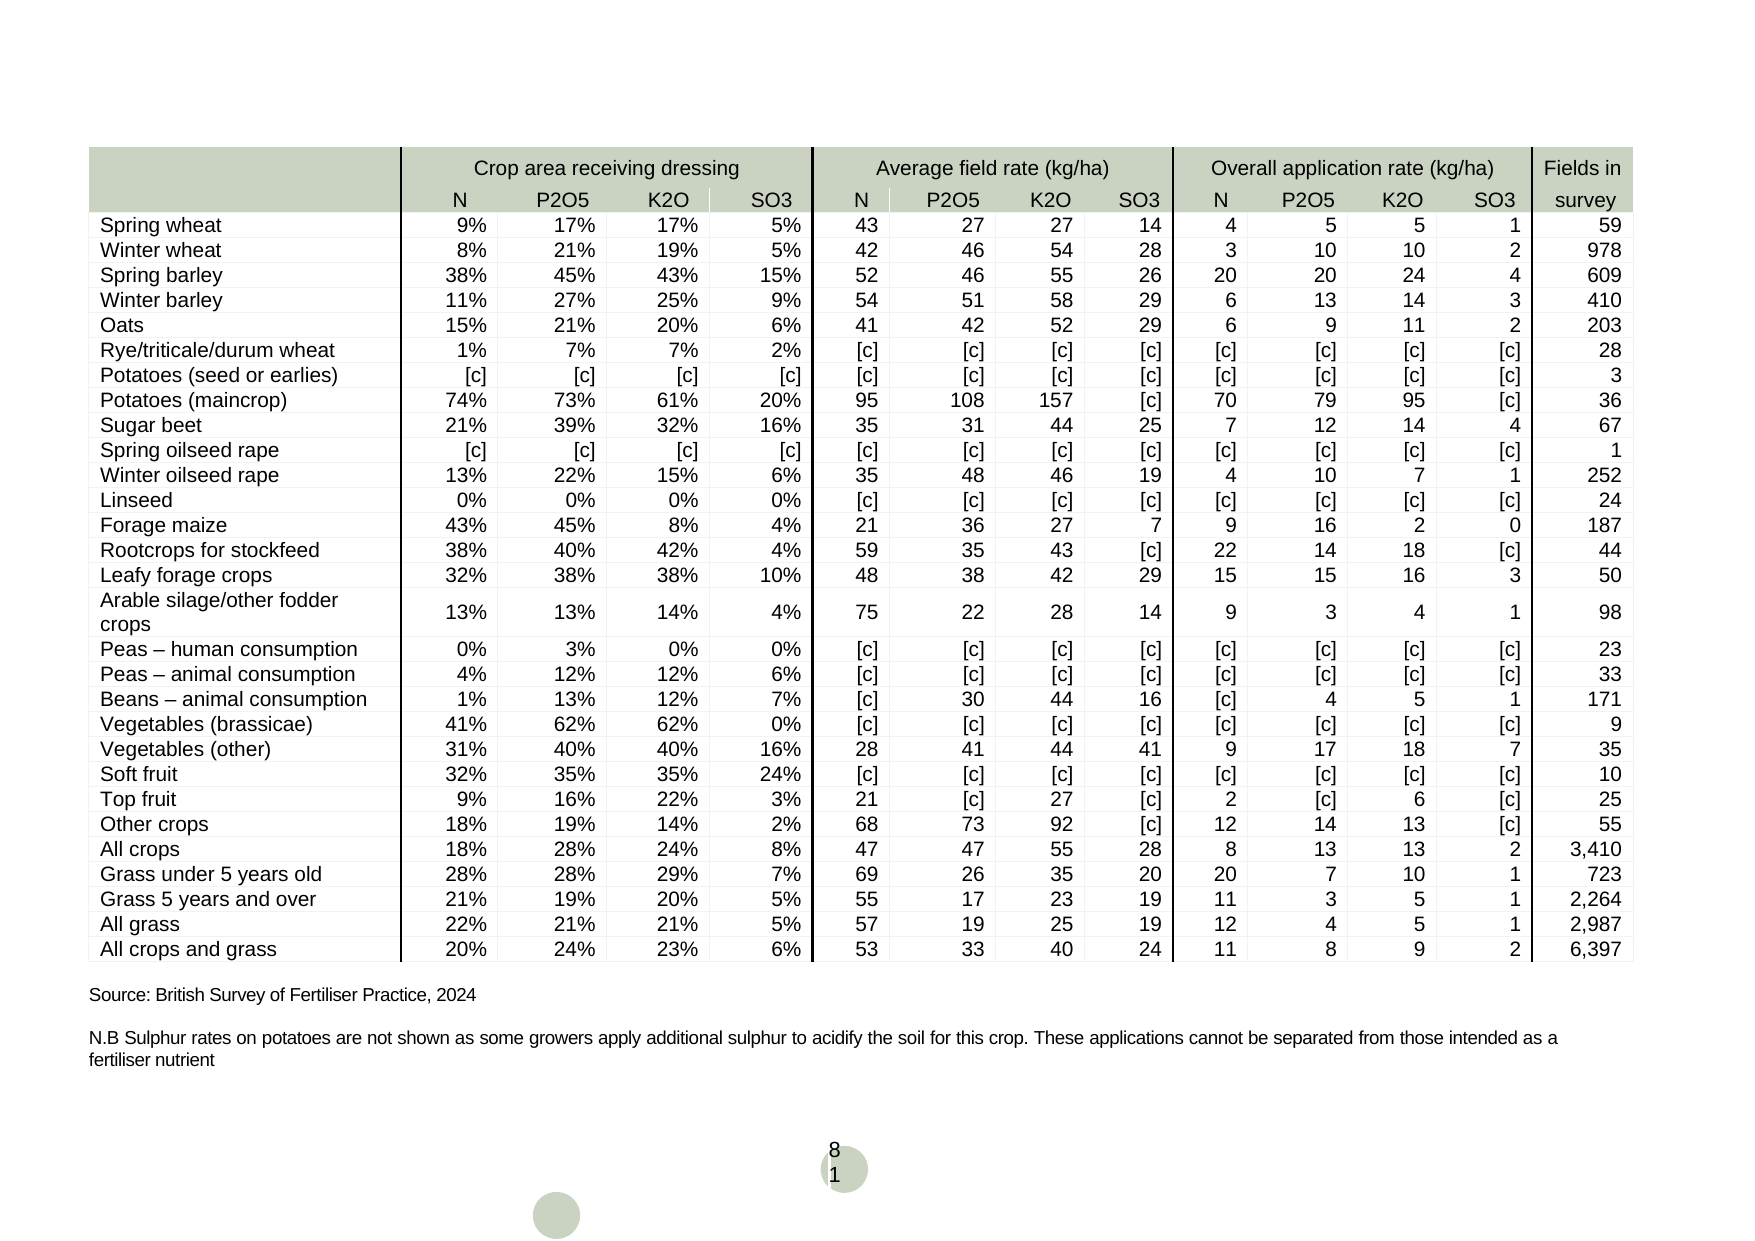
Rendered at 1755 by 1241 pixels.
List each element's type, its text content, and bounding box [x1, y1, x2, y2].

table_cell 20 [1248, 263, 1347, 287]
table_cell 28% [498, 837, 606, 861]
table_cell Beans – animal consumption [89, 687, 400, 711]
table_cell 609 [1533, 263, 1633, 287]
table_cell 11 [1174, 937, 1247, 961]
table_cell [c] [996, 662, 1084, 686]
table_cell 26 [890, 862, 995, 886]
table_cell 23 [1533, 637, 1633, 661]
table_cell 10 [1348, 862, 1436, 886]
table_cell 57 [814, 912, 889, 936]
table_cell 35 [1533, 737, 1633, 761]
table_cell [c] [814, 363, 889, 387]
table_cell 4% [710, 588, 811, 636]
table_cell 11% [402, 288, 497, 312]
table_cell K2O [607, 188, 709, 212]
table_cell 6% [710, 463, 811, 487]
table_cell 38% [607, 563, 709, 587]
table_cell survey [1533, 188, 1633, 212]
table_cell 410 [1533, 288, 1633, 312]
table_cell Grass under 5 years old [89, 862, 400, 886]
table_header Fields in [1533, 147, 1633, 188]
table_cell 24% [498, 937, 606, 961]
table_cell 42 [890, 313, 995, 337]
table_cell [c] [996, 637, 1084, 661]
table_cell [c] [1085, 762, 1172, 786]
table_cell 9% [402, 787, 497, 811]
table_cell Rootcrops for stockfeed [89, 538, 400, 562]
table_cell SO3 [710, 188, 811, 212]
table_cell [c] [1174, 488, 1247, 512]
table_cell 0% [498, 488, 606, 512]
table_cell 13 [1248, 837, 1347, 861]
table_cell 13 [1348, 837, 1436, 861]
table_cell 3 [1437, 288, 1531, 312]
table_cell 1 [1437, 862, 1531, 886]
table_cell 9 [1174, 737, 1247, 761]
table_cell 13% [498, 687, 606, 711]
table_cell 44 [996, 413, 1084, 437]
table_cell 17% [498, 213, 606, 237]
table_cell 187 [1533, 513, 1633, 537]
table_cell 28% [498, 862, 606, 886]
table_cell 4 [1248, 912, 1347, 936]
table_cell 6 [1174, 288, 1247, 312]
table_cell [c] [1348, 712, 1436, 736]
table_cell 41 [814, 313, 889, 337]
table_cell 14 [1085, 213, 1172, 237]
table_cell 3% [498, 637, 606, 661]
table_cell 74% [402, 388, 497, 412]
table_header [89, 147, 400, 188]
table_cell 0% [710, 712, 811, 736]
table_cell [c] [607, 363, 709, 387]
table_cell 28 [1533, 338, 1633, 362]
table_cell [c] [1085, 538, 1172, 562]
table_cell 16% [710, 413, 811, 437]
table_cell 26 [1085, 263, 1172, 287]
table_cell 19 [1085, 887, 1172, 911]
table_cell 3,410 [1533, 837, 1633, 861]
table_cell 45% [498, 263, 606, 287]
table_cell Rye/triticale/durum wheat [89, 338, 400, 362]
table_cell 38% [402, 538, 497, 562]
table_cell 73% [498, 388, 606, 412]
table_cell [c] [1174, 687, 1247, 711]
table_cell 7 [1248, 862, 1347, 886]
table_cell 8 [1248, 937, 1347, 961]
table_cell 95 [814, 388, 889, 412]
table_cell 171 [1533, 687, 1633, 711]
table_cell [c] [1437, 338, 1531, 362]
table_cell 68 [814, 812, 889, 836]
table_cell N [814, 188, 889, 212]
table_cell Top fruit [89, 787, 400, 811]
table_cell 24% [710, 762, 811, 786]
table_cell [c] [1437, 388, 1531, 412]
table_cell Soft fruit [89, 762, 400, 786]
table_cell Vegetables (brassicae) [89, 712, 400, 736]
table_cell [c] [1437, 812, 1531, 836]
table_cell 55 [996, 837, 1084, 861]
table_cell Arable silage/other fodder crops [89, 588, 400, 636]
table_cell N [1174, 188, 1248, 212]
table_cell 29 [1085, 563, 1172, 587]
table_cell 55 [1533, 812, 1633, 836]
table_cell 17% [607, 213, 709, 237]
table_cell 40% [607, 737, 709, 761]
table_cell 24 [1085, 937, 1172, 961]
table_cell [c] [1348, 662, 1436, 686]
table_cell SO3 [1084, 188, 1172, 212]
table_cell [c] [1085, 438, 1172, 462]
table_cell Other crops [89, 812, 400, 836]
table_cell Leafy forage crops [89, 563, 400, 587]
table_cell [c] [1085, 787, 1172, 811]
table_cell [c] [1085, 363, 1172, 387]
table_cell [c] [1085, 388, 1172, 412]
table_cell 5 [1348, 887, 1436, 911]
table_cell [c] [1174, 438, 1247, 462]
table_cell 75 [814, 588, 889, 636]
table_cell 33 [890, 937, 995, 961]
table_cell 47 [890, 837, 995, 861]
table_cell 723 [1533, 862, 1633, 886]
table_cell [c] [710, 363, 811, 387]
table_cell 21% [402, 887, 497, 911]
table_cell 46 [890, 263, 995, 287]
table_cell 20 [1174, 862, 1247, 886]
table_cell [c] [1248, 438, 1347, 462]
table_cell 10 [1248, 238, 1347, 262]
table_cell 9 [1174, 513, 1247, 537]
table_cell 95 [1348, 388, 1436, 412]
table_cell 52 [814, 263, 889, 287]
table_cell 18 [1348, 538, 1436, 562]
table_cell 43% [402, 513, 497, 537]
table_cell 21% [402, 413, 497, 437]
table_cell 70 [1174, 388, 1247, 412]
table_cell [c] [1085, 662, 1172, 686]
table_cell 22% [498, 463, 606, 487]
table_cell [c] [1248, 338, 1347, 362]
table_cell 12 [1174, 912, 1247, 936]
table_cell [c] [1085, 488, 1172, 512]
table_cell [c] [1248, 488, 1347, 512]
table_cell 15 [1248, 563, 1347, 587]
table_cell 14 [1085, 588, 1172, 636]
table_cell 19 [1085, 912, 1172, 936]
table_cell 8 [1174, 837, 1247, 861]
table_cell [c] [996, 338, 1084, 362]
table_cell 13 [1348, 812, 1436, 836]
table_cell 23 [996, 887, 1084, 911]
table_cell 20 [1085, 862, 1172, 886]
table_cell 5 [1348, 213, 1436, 237]
table_cell 1 [1533, 438, 1633, 462]
table_cell [c] [890, 363, 995, 387]
table_cell 10% [710, 563, 811, 587]
table_cell 2 [1437, 238, 1531, 262]
table_cell [c] [814, 687, 889, 711]
table_cell 29 [1085, 288, 1172, 312]
table_cell 4 [1248, 687, 1347, 711]
table_cell 12% [607, 662, 709, 686]
table_cell 44 [996, 687, 1084, 711]
table_cell [c] [890, 488, 995, 512]
table_cell Winter oilseed rape [89, 463, 400, 487]
table_cell 13% [498, 588, 606, 636]
table_cell 2 [1348, 513, 1436, 537]
table_cell 43 [996, 538, 1084, 562]
table_cell [c] [1174, 363, 1247, 387]
table_cell 22 [890, 588, 995, 636]
table_cell 2 [1437, 937, 1531, 961]
table_cell Oats [89, 313, 400, 337]
table_cell [c] [996, 712, 1084, 736]
table_cell [c] [1248, 762, 1347, 786]
table_cell 21% [607, 912, 709, 936]
table_cell 9% [402, 213, 497, 237]
table_cell 14% [607, 588, 709, 636]
table_cell 2% [710, 812, 811, 836]
table_cell 25% [607, 288, 709, 312]
table_cell 12% [607, 687, 709, 711]
table_cell 21 [814, 787, 889, 811]
table_cell 55 [996, 263, 1084, 287]
table_cell [c] [1085, 812, 1172, 836]
table_cell 41 [1085, 737, 1172, 761]
table_cell 25 [1085, 413, 1172, 437]
table_cell [c] [890, 787, 995, 811]
table_cell Winter barley [89, 288, 400, 312]
table_cell [c] [890, 662, 995, 686]
table_cell 5% [710, 238, 811, 262]
table_cell All grass [89, 912, 400, 936]
table_cell 10 [1348, 238, 1436, 262]
table_cell 54 [996, 238, 1084, 262]
table_cell 42 [996, 563, 1084, 587]
table_cell 7 [1085, 513, 1172, 537]
table_cell [c] [1437, 787, 1531, 811]
table_cell K2O [1348, 188, 1436, 212]
table_cell 0% [607, 637, 709, 661]
table_cell 4% [402, 662, 497, 686]
table_cell [c] [1437, 662, 1531, 686]
table_header Average field rate (kg/ha) [814, 147, 1172, 188]
table_cell Linseed [89, 488, 400, 512]
table_cell [c] [402, 438, 497, 462]
table_cell 3% [710, 787, 811, 811]
table_cell 7 [1437, 737, 1531, 761]
table_cell Vegetables (other) [89, 737, 400, 761]
table_cell 978 [1533, 238, 1633, 262]
table_cell 20% [402, 937, 497, 961]
table_cell [c] [814, 338, 889, 362]
table_cell [c] [1248, 787, 1347, 811]
table_cell 28 [996, 588, 1084, 636]
table_cell 2,987 [1533, 912, 1633, 936]
table_cell 22 [1174, 538, 1247, 562]
table_cell 203 [1533, 313, 1633, 337]
table_cell 8% [710, 837, 811, 861]
table_cell 1% [402, 687, 497, 711]
table_cell 7 [1348, 463, 1436, 487]
table_cell [c] [607, 438, 709, 462]
table_cell 55 [814, 887, 889, 911]
table_cell 28 [1085, 837, 1172, 861]
table_cell 41% [402, 712, 497, 736]
table_cell 20 [1174, 263, 1247, 287]
table_cell Spring oilseed rape [89, 438, 400, 462]
table_cell [c] [890, 438, 995, 462]
table_cell [c] [1348, 762, 1436, 786]
table_cell 5 [1348, 687, 1436, 711]
table_cell 9 [1174, 588, 1247, 636]
table_cell 6,397 [1533, 937, 1633, 961]
table_cell 0 [1437, 513, 1531, 537]
table_cell Grass 5 years and over [89, 887, 400, 911]
table_cell [c] [814, 438, 889, 462]
table_cell [c] [890, 338, 995, 362]
table_cell 17 [890, 887, 995, 911]
table_cell Potatoes (maincrop) [89, 388, 400, 412]
table_cell All crops and grass [89, 937, 400, 961]
table_cell N [402, 188, 498, 212]
table_cell 1 [1437, 887, 1531, 911]
table_cell [89, 188, 400, 212]
table_cell 38 [890, 563, 995, 587]
table_cell 15% [402, 313, 497, 337]
table_cell 16 [1085, 687, 1172, 711]
table_cell [c] [1085, 712, 1172, 736]
table_cell 27 [996, 213, 1084, 237]
table_cell 4 [1174, 463, 1247, 487]
table_cell 20% [607, 313, 709, 337]
table_cell 36 [890, 513, 995, 537]
table_cell 40 [996, 937, 1084, 961]
table_cell 35 [814, 463, 889, 487]
table_cell 41 [890, 737, 995, 761]
table_cell [c] [1348, 338, 1436, 362]
table_cell 12% [498, 662, 606, 686]
table_cell 3 [1174, 238, 1247, 262]
table_cell 1 [1437, 588, 1531, 636]
table_cell [c] [1174, 662, 1247, 686]
table_cell 18 [1348, 737, 1436, 761]
table_cell 36 [1533, 388, 1633, 412]
table_cell 27 [996, 787, 1084, 811]
table_cell 1 [1437, 912, 1531, 936]
table_cell 2 [1174, 787, 1247, 811]
table_cell 20% [710, 388, 811, 412]
table_cell 0% [710, 637, 811, 661]
table_cell 0% [710, 488, 811, 512]
table_header Crop area receiving dressing [402, 147, 811, 188]
table_cell 13 [1248, 288, 1347, 312]
table_cell [c] [710, 438, 811, 462]
table_cell 19% [498, 812, 606, 836]
table_cell 27 [996, 513, 1084, 537]
table_cell 73 [890, 812, 995, 836]
table_cell 24 [1348, 263, 1436, 287]
table_cell [c] [814, 488, 889, 512]
table_cell 4% [710, 538, 811, 562]
table_cell 19% [607, 238, 709, 262]
table_cell P2O5 [1248, 188, 1348, 212]
table_cell [c] [402, 363, 497, 387]
table_cell 28% [402, 862, 497, 886]
table_cell 46 [996, 463, 1084, 487]
table_cell 11 [1174, 887, 1247, 911]
table_cell [c] [1437, 637, 1531, 661]
table_cell 22% [607, 787, 709, 811]
table_cell 3 [1248, 588, 1347, 636]
table_cell 16% [498, 787, 606, 811]
table_cell 6 [1348, 787, 1436, 811]
table_cell 3 [1533, 363, 1633, 387]
table_cell 6% [710, 937, 811, 961]
table_cell 4% [710, 513, 811, 537]
table_cell [c] [1085, 637, 1172, 661]
table_cell [c] [1348, 438, 1436, 462]
table_cell Peas – human consumption [89, 637, 400, 661]
table_cell 14 [1348, 288, 1436, 312]
table_cell 14 [1248, 538, 1347, 562]
text Source: British Survey of Fertiliser Practice, 2024 [89, 984, 1559, 1005]
table_cell 10 [1533, 762, 1633, 786]
table_cell [c] [1348, 637, 1436, 661]
table_cell 29 [1085, 313, 1172, 337]
table_cell 16 [1248, 513, 1347, 537]
table_cell 7 [1174, 413, 1247, 437]
table_cell 62% [498, 712, 606, 736]
table_cell 33 [1533, 662, 1633, 686]
table_cell 62% [607, 712, 709, 736]
table_cell 1 [1437, 463, 1531, 487]
table_cell [c] [1437, 762, 1531, 786]
table_cell 7% [710, 862, 811, 886]
table_cell Spring wheat [89, 213, 400, 237]
table_cell 0% [402, 637, 497, 661]
table_cell 21% [498, 238, 606, 262]
table_cell 35% [607, 762, 709, 786]
table_cell 25 [1533, 787, 1633, 811]
table_cell Winter wheat [89, 238, 400, 262]
table_cell 252 [1533, 463, 1633, 487]
table_cell [c] [1437, 438, 1531, 462]
table_cell 14% [607, 812, 709, 836]
table_cell 19 [1085, 463, 1172, 487]
table_cell 2% [710, 338, 811, 362]
table_cell [c] [1348, 363, 1436, 387]
table_cell 4 [1348, 588, 1436, 636]
table_cell 32% [402, 762, 497, 786]
table_cell 31% [402, 737, 497, 761]
table_header Overall application rate (kg/ha) [1174, 147, 1531, 188]
table_cell 43% [607, 263, 709, 287]
table_cell 8% [402, 238, 497, 262]
table_cell 45% [498, 513, 606, 537]
table_cell 8% [607, 513, 709, 537]
table_cell 21% [498, 313, 606, 337]
table_cell [c] [1174, 338, 1247, 362]
table_cell 59 [814, 538, 889, 562]
table_cell 7% [607, 338, 709, 362]
table_cell K2O [996, 188, 1084, 212]
table_cell [c] [996, 762, 1084, 786]
table_cell [c] [996, 363, 1084, 387]
table_cell 48 [814, 563, 889, 587]
table_cell 18% [402, 837, 497, 861]
table_cell 16 [1348, 563, 1436, 587]
table_cell 16% [710, 737, 811, 761]
table_cell 4 [1437, 263, 1531, 287]
table_cell 7% [498, 338, 606, 362]
table_cell 27% [498, 288, 606, 312]
table_cell 59 [1533, 213, 1633, 237]
table_cell 79 [1248, 388, 1347, 412]
table_cell 29% [607, 862, 709, 886]
table_cell 32% [607, 413, 709, 437]
table_cell [c] [814, 662, 889, 686]
table_cell 0% [402, 488, 497, 512]
table_cell [c] [996, 488, 1084, 512]
table_cell 43 [814, 213, 889, 237]
table_cell 52 [996, 313, 1084, 337]
table_cell 14 [1348, 413, 1436, 437]
table_cell 1 [1437, 687, 1531, 711]
table_cell [c] [1248, 637, 1347, 661]
table_cell 17 [1248, 737, 1347, 761]
table_cell 13% [402, 588, 497, 636]
table_cell 9 [1533, 712, 1633, 736]
table_cell 5% [710, 887, 811, 911]
table_cell 1 [1437, 213, 1531, 237]
table_cell 92 [996, 812, 1084, 836]
table_cell [c] [814, 762, 889, 786]
table_cell 0% [607, 488, 709, 512]
table_cell [c] [1437, 488, 1531, 512]
table_cell 31 [890, 413, 995, 437]
table_cell 53 [814, 937, 889, 961]
table_cell [c] [1348, 488, 1436, 512]
table_cell 14 [1248, 812, 1347, 836]
table_cell 21 [814, 513, 889, 537]
table_cell 4 [1437, 413, 1531, 437]
table_cell 61% [607, 388, 709, 412]
table_cell 30 [890, 687, 995, 711]
table_cell 9 [1348, 937, 1436, 961]
table_cell 21% [498, 912, 606, 936]
table_cell 15% [710, 263, 811, 287]
table_cell 50 [1533, 563, 1633, 587]
table_cell 5 [1248, 213, 1347, 237]
table_cell 25 [996, 912, 1084, 936]
table_cell [c] [1248, 712, 1347, 736]
table_cell 32% [402, 563, 497, 587]
table_cell [c] [814, 637, 889, 661]
table_cell 44 [1533, 538, 1633, 562]
table_cell P2O5 [498, 188, 607, 212]
table_cell 12 [1248, 413, 1347, 437]
table_cell Spring barley [89, 263, 400, 287]
table_cell 4 [1174, 213, 1247, 237]
table_cell 11 [1348, 313, 1436, 337]
table_cell [c] [498, 363, 606, 387]
table_cell 67 [1533, 413, 1633, 437]
table_cell Sugar beet [89, 413, 400, 437]
table_cell 157 [996, 388, 1084, 412]
table_cell 27 [890, 213, 995, 237]
table_cell 58 [996, 288, 1084, 312]
table_cell 5 [1348, 912, 1436, 936]
table_cell 20% [607, 887, 709, 911]
table_cell [c] [498, 438, 606, 462]
table_cell 38% [498, 563, 606, 587]
table_cell 47 [814, 837, 889, 861]
table_cell 42 [814, 238, 889, 262]
table_cell 40% [498, 538, 606, 562]
table_cell Forage maize [89, 513, 400, 537]
table_cell 3 [1437, 563, 1531, 587]
table_cell 19% [498, 887, 606, 911]
table_cell 38% [402, 263, 497, 287]
table_cell 2 [1437, 313, 1531, 337]
table_cell 35 [814, 413, 889, 437]
table_cell 19 [890, 912, 995, 936]
table_cell [c] [890, 762, 995, 786]
table_cell 15% [607, 463, 709, 487]
text N.B Sulphur rates on potatoes are not shown as some growers apply additional sulphur to acidify the soil for this crop. These applications cannot be separated from those intended as a fertiliser nutrient [89, 1027, 1559, 1070]
table_cell 28 [1085, 238, 1172, 262]
table_cell [c] [1437, 712, 1531, 736]
table_cell 22% [402, 912, 497, 936]
table_cell 12 [1174, 812, 1247, 836]
table_cell 13% [402, 463, 497, 487]
table_cell 5% [710, 912, 811, 936]
table_cell 24 [1533, 488, 1633, 512]
table_cell [c] [890, 712, 995, 736]
table_cell 69 [814, 862, 889, 886]
table_cell 35% [498, 762, 606, 786]
table_cell 40% [498, 737, 606, 761]
table_cell 51 [890, 288, 995, 312]
table_cell 9% [710, 288, 811, 312]
table_cell 44 [996, 737, 1084, 761]
table_cell 48 [890, 463, 995, 487]
table_cell 15 [1174, 563, 1247, 587]
table_cell [c] [1174, 762, 1247, 786]
table_cell All crops [89, 837, 400, 861]
table_cell 39% [498, 413, 606, 437]
table_cell 6 [1174, 313, 1247, 337]
table_cell 1% [402, 338, 497, 362]
table_cell 23% [607, 937, 709, 961]
table_cell [c] [1174, 637, 1247, 661]
table_cell [c] [1437, 538, 1531, 562]
table_cell 2,264 [1533, 887, 1633, 911]
table_cell 24% [607, 837, 709, 861]
table_cell [c] [890, 637, 995, 661]
table_cell [c] [1248, 363, 1347, 387]
table_cell 7% [710, 687, 811, 711]
table_cell [c] [1248, 662, 1347, 686]
table_cell 3 [1248, 887, 1347, 911]
table_cell 54 [814, 288, 889, 312]
table_cell 6% [710, 313, 811, 337]
table_cell 10 [1248, 463, 1347, 487]
table_cell 9 [1248, 313, 1347, 337]
table_cell [c] [1437, 363, 1531, 387]
table_cell [c] [1085, 338, 1172, 362]
table_cell 5% [710, 213, 811, 237]
table_cell 42% [607, 538, 709, 562]
table_cell 108 [890, 388, 995, 412]
table_cell 98 [1533, 588, 1633, 636]
table_cell Peas – animal consumption [89, 662, 400, 686]
table_cell 2 [1437, 837, 1531, 861]
table_cell [c] [996, 438, 1084, 462]
table_cell 18% [402, 812, 497, 836]
table_cell [c] [1174, 712, 1247, 736]
table_cell 46 [890, 238, 995, 262]
table_cell 6% [710, 662, 811, 686]
table_cell Potatoes (seed or earlies) [89, 363, 400, 387]
table_cell [c] [814, 712, 889, 736]
table_cell 35 [890, 538, 995, 562]
table_cell 35 [996, 862, 1084, 886]
table_cell SO3 [1436, 188, 1531, 212]
table_cell P2O5 [890, 188, 996, 212]
table_cell 28 [814, 737, 889, 761]
